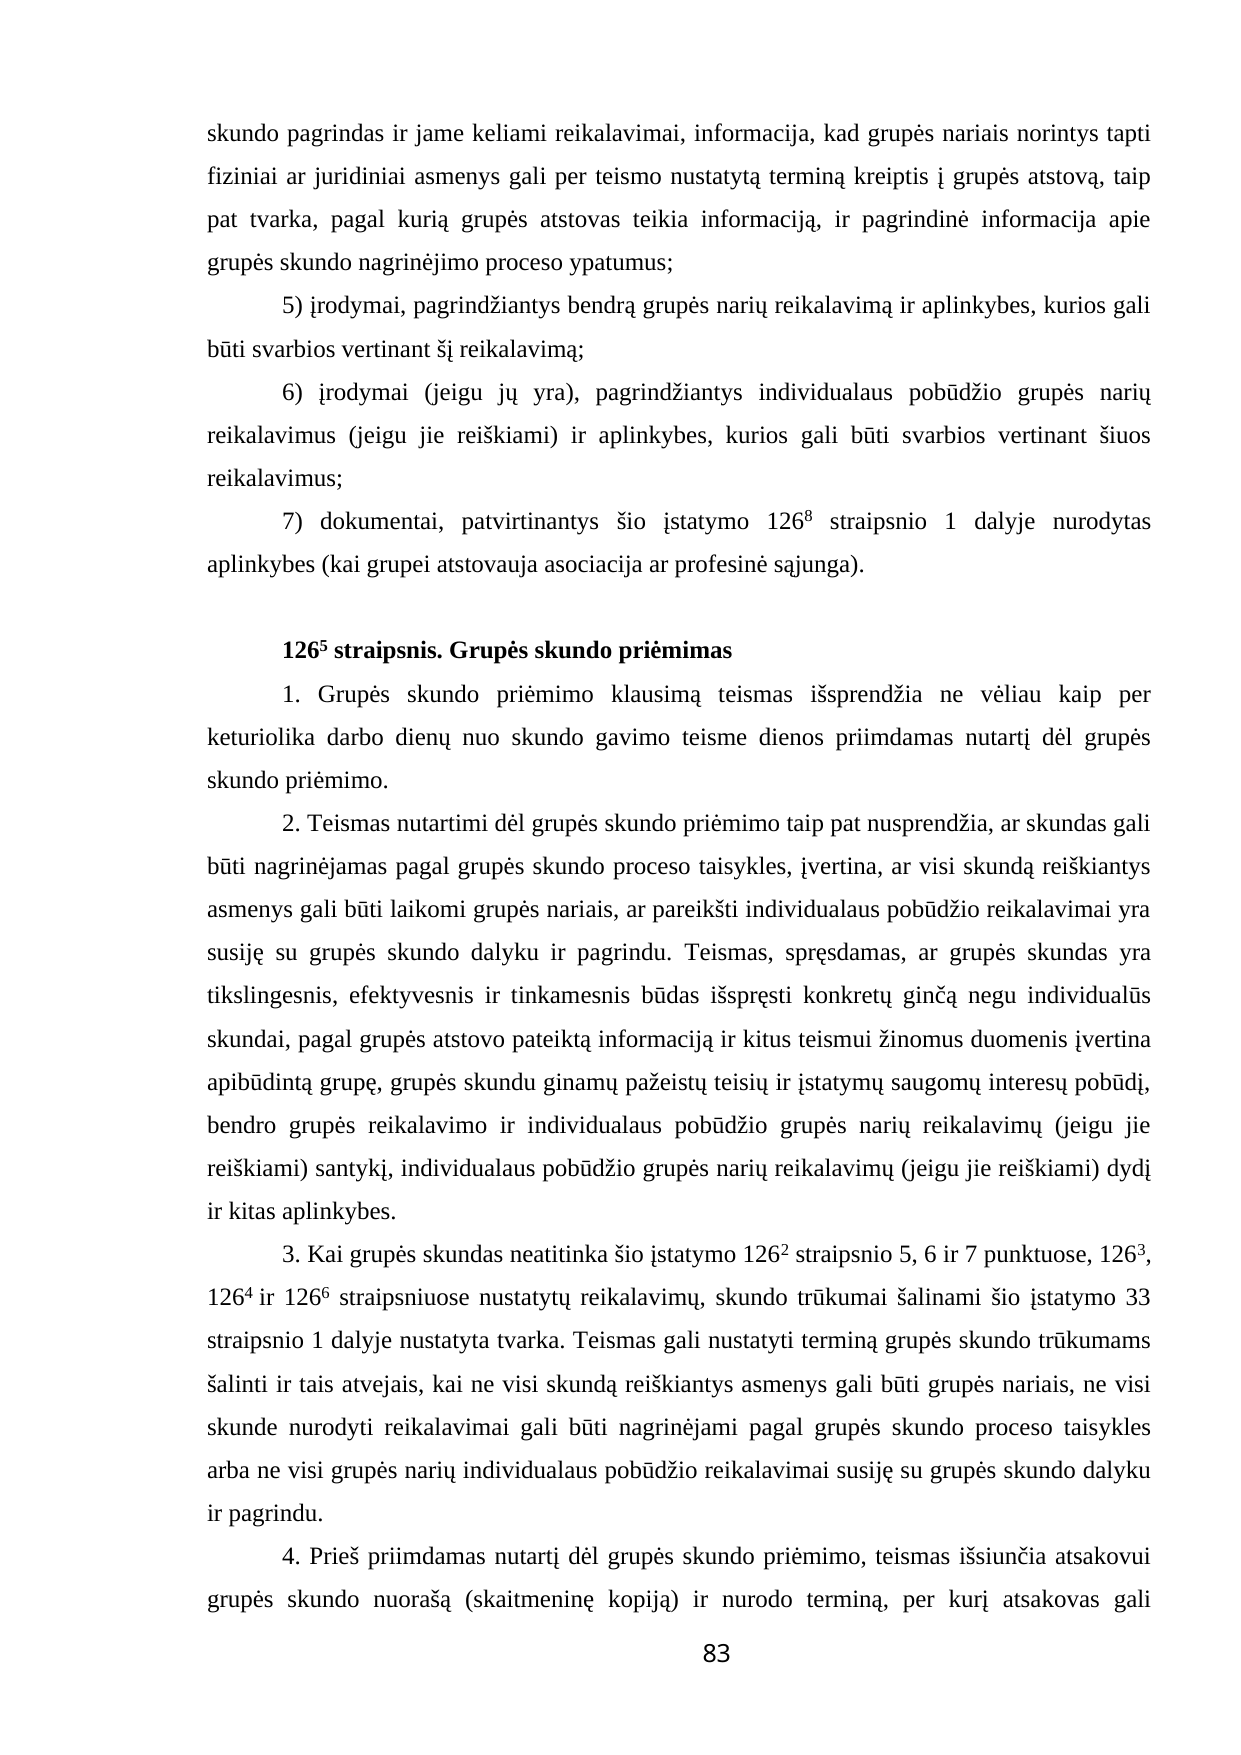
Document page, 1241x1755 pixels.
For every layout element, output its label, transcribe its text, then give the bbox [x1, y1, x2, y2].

text 7) dokumentai, patvirtinantys šio įstatymo 1268 straipsnio 1 dalyje nurodytas aplinkybes (kai grupei atstovauja asociacija ar profesinė sąjunga). [207, 506, 1152, 578]
text 4. Prieš priimdamas nutartį dėl grupės skundo priėmimo, teismas išsiunčia atsakovui grupės skundo nuorašą (skaitmeninę kopiją) ir nurodo terminą, per kurį atsakovas gali [207, 1541, 1152, 1613]
text 3. Kai grupės skundas neatitinka šio įstatymo 1262 straipsnio 5, 6 ir 7 punktuose, 1263, 1264 ir 1266 straipsniuose nustatytų reikalavimų, skundo trūkumai šalinami šio įstatymo 33 straipsnio 1 dalyje nustatyta tvarka. Teismas gali nustatyti terminą grupės skundo trūkumams šalinti ir tais atvejais, kai ne visi skundą reiškiantys asmenys gali būti grupės nariais, ne visi skunde nurodyti reikalavimai gali būti nagrinėjami pagal grupės skundo proceso taisykles arba ne visi grupės narių individualaus pobūdžio reikalavimai susiję su grupės skundo dalyku ir pagrindu. [207, 1239, 1152, 1527]
text 1265 straipsnis. Grupės skundo priėmimas [207, 636, 1152, 664]
text 2. Teismas nutartimi dėl grupės skundo priėmimo taip pat nusprendžia, ar skundas gali būti nagrinėjamas pagal grupės skundo proceso taisykles, įvertina, ar visi skundą reiškiantys asmenys gali būti laikomi grupės nariais, ar pareikšti individualaus pobūdžio reikalavimai yra susiję su grupės skundo dalyku ir pagrindu. Teismas, spręsdamas, ar grupės skundas yra tikslingesnis, efektyvesnis ir tinkamesnis būdas išspręsti konkretų ginčą negu individualūs skundai, pagal grupės atstovo pateiktą informaciją ir kitus teismui žinomus duomenis įvertina apibūdintą grupę, grupės skundu ginamų pažeistų teisių ir įstatymų saugomų interesų pobūdį, bendro grupės reikalavimo ir individualaus pobūdžio grupės narių reikalavimų (jeigu jie reiškiami) santykį, individualaus pobūdžio grupės narių reikalavimų (jeigu jie reiškiami) dydį ir kitas aplinkybes. [207, 808, 1152, 1225]
text 5) įrodymai, pagrindžiantys bendrą grupės narių reikalavimą ir aplinkybes, kurios gali būti svarbios vertinant šį reikalavimą; [207, 291, 1152, 362]
text 6) įrodymai (jeigu jų yra), pagrindžiantys individualaus pobūdžio grupės narių reikalavimus (jeigu jie reiškiami) ir aplinkybes, kurios gali būti svarbios vertinant šiuos reikalavimus; [207, 377, 1152, 492]
text 1. Grupės skundo priėmimo klausimą teismas išsprendžia ne vėliau kaip per keturiolika darbo dienų nuo skundo gavimo teisme dienos priimdamas nutartį dėl grupės skundo priėmimo. [207, 679, 1152, 794]
text skundo pagrindas ir jame keliami reikalavimai, informacija, kad grupės nariais norintys tapti fiziniai ar juridiniai asmenys gali per teismo nustatytą terminą kreiptis į grupės atstovą, taip pat tvarka, pagal kurią grupės atstovas teikia informaciją, ir pagrindinė informacija apie grupės skundo nagrinėjimo proceso ypatumus; [207, 118, 1152, 276]
